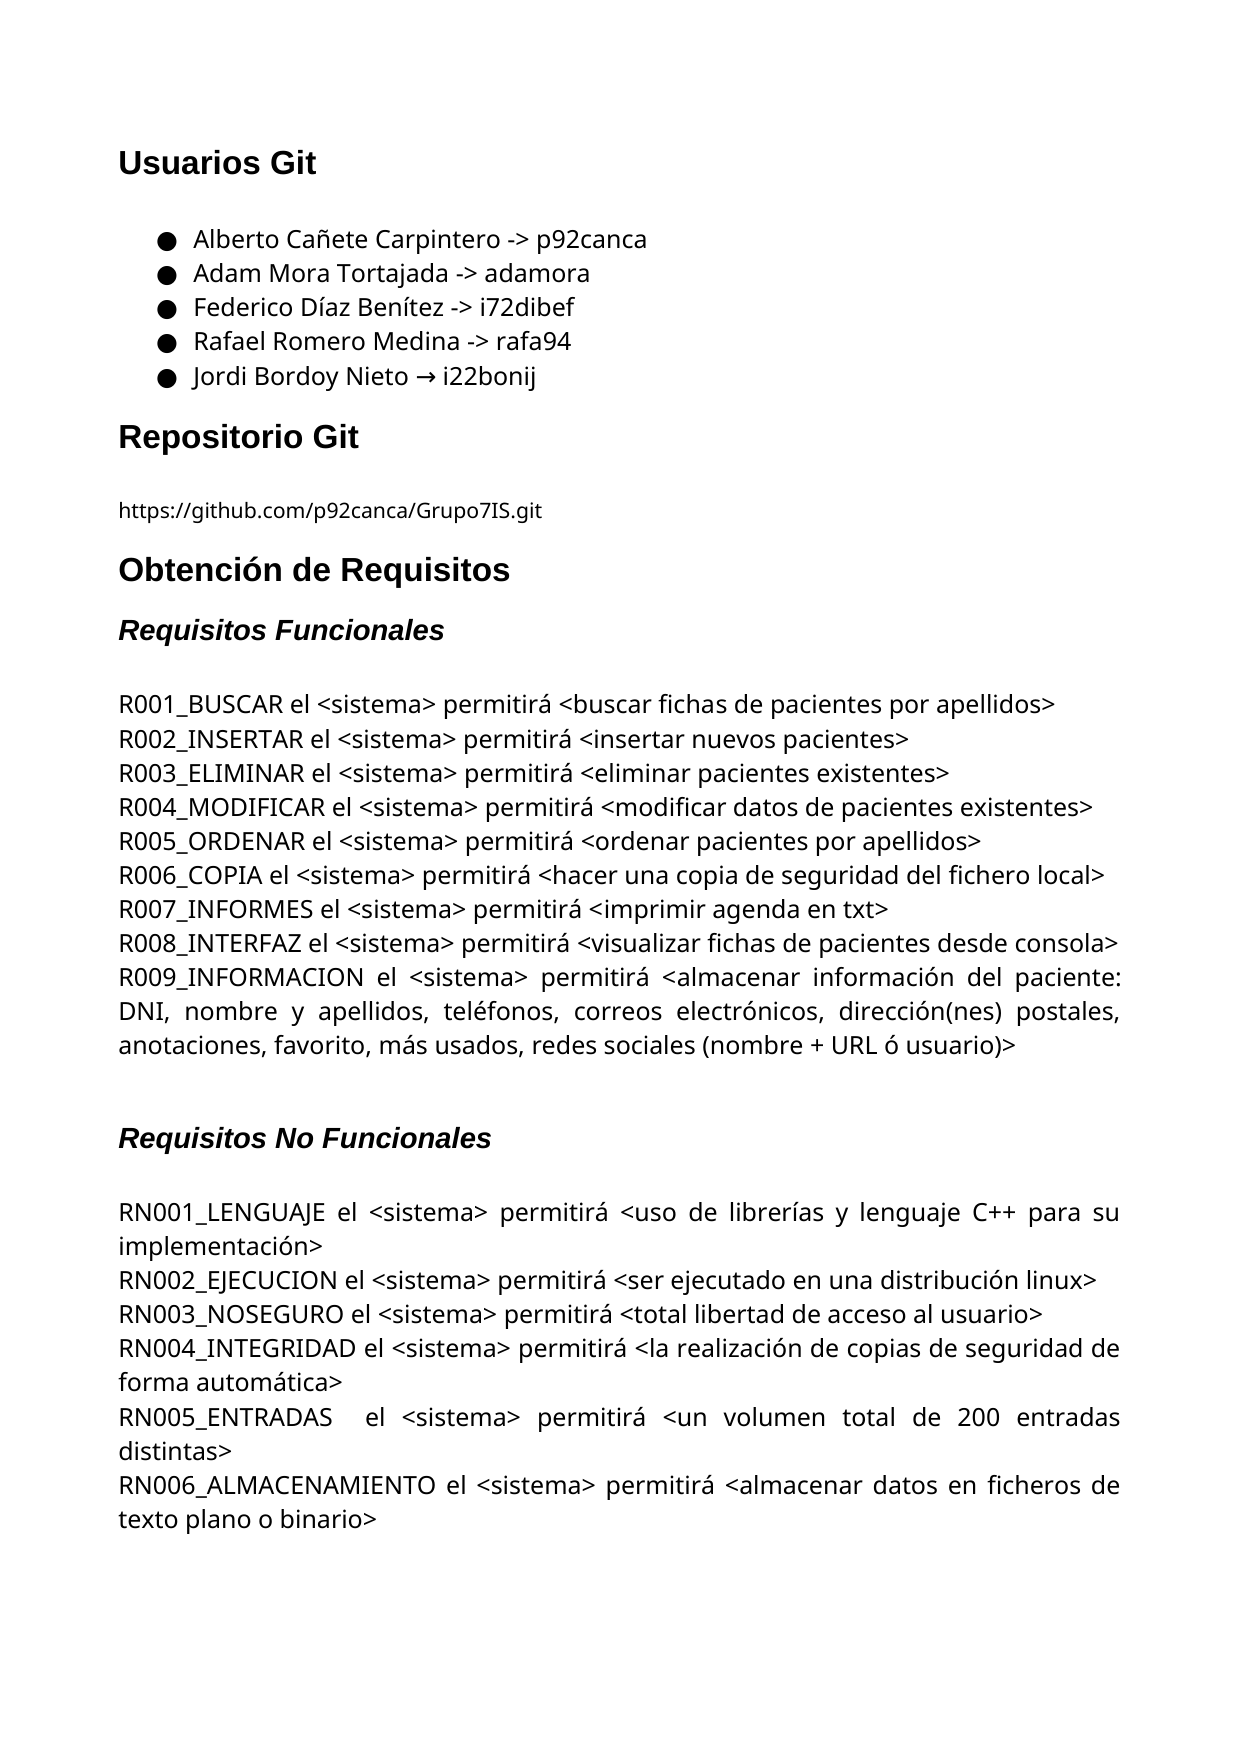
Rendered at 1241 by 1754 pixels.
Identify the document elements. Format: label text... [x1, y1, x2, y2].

subtitle Requisitos Funcionales [118, 613, 1122, 647]
subtitle Usuarios Git [118, 143, 1122, 182]
list Jordi Bordoy Nieto → i22bonij [156, 358, 1122, 392]
list Federico Díaz Benítez -> i72dibef [156, 290, 1122, 324]
text RN002_EJECUCION el <sistema> permitirá <ser ejecutado en una distribución linux> [118, 1263, 1122, 1297]
list Rafael Romero Medina -> rafa94 [156, 324, 1122, 358]
text R007_INFORMES el <sistema> permitirá <imprimir agenda en txt> [118, 892, 1122, 926]
subtitle Repositorio Git [118, 417, 1122, 456]
list Adam Mora Tortajada -> adamora [156, 256, 1122, 290]
text RN001_LENGUAJE el <sistema> permitirá <uso de librerías y lenguaje C++ para su implementación> [118, 1195, 1122, 1263]
text R002_INSERTAR el <sistema> permitirá <insertar nuevos pacientes> [118, 721, 1122, 755]
subtitle Obtención de Requisitos [118, 550, 1122, 588]
text R001_BUSCAR el <sistema> permitirá <buscar fichas de pacientes por apellidos> [118, 687, 1122, 721]
text https://github.com/p92canca/Grupo7IS.git [118, 462, 1122, 525]
text RN003_NOSEGURO el <sistema> permitirá <total libertad de acceso al usuario> [118, 1297, 1122, 1331]
text RN004_INTEGRIDAD el <sistema> permitirá <la realización de copias de seguridad de forma automática> [118, 1331, 1122, 1399]
text R003_ELIMINAR el <sistema> permitirá <eliminar pacientes existentes> [118, 755, 1122, 789]
list Alberto Cañete Carpintero -> p92canca [156, 222, 1122, 256]
subtitle Requisitos No Funcionales [118, 1121, 1122, 1154]
text RN006_ALMACENAMIENTO el <sistema> permitirá <almacenar datos en ficheros de texto plano o binario> [118, 1467, 1122, 1535]
text R004_MODIFICAR el <sistema> permitirá <modificar datos de pacientes existentes> [118, 789, 1122, 823]
text R009_INFORMACION el <sistema> permitirá <almacenar información del paciente: DNI, nombre y apellidos, teléfonos, correos electrónicos, dirección(nes) postales, anotaciones, favorito, más usados, redes sociales (nombre + URL ó usuario)> [118, 960, 1122, 1062]
text RN005_ENTRADAS el <sistema> permitirá <un volumen total de 200 entradas distintas> [118, 1399, 1122, 1467]
text R005_ORDENAR el <sistema> permitirá <ordenar pacientes por apellidos> [118, 823, 1122, 857]
text R008_INTERFAZ el <sistema> permitirá <visualizar fichas de pacientes desde consola> [118, 926, 1122, 960]
text R006_COPIA el <sistema> permitirá <hacer una copia de seguridad del fichero local> [118, 857, 1122, 892]
